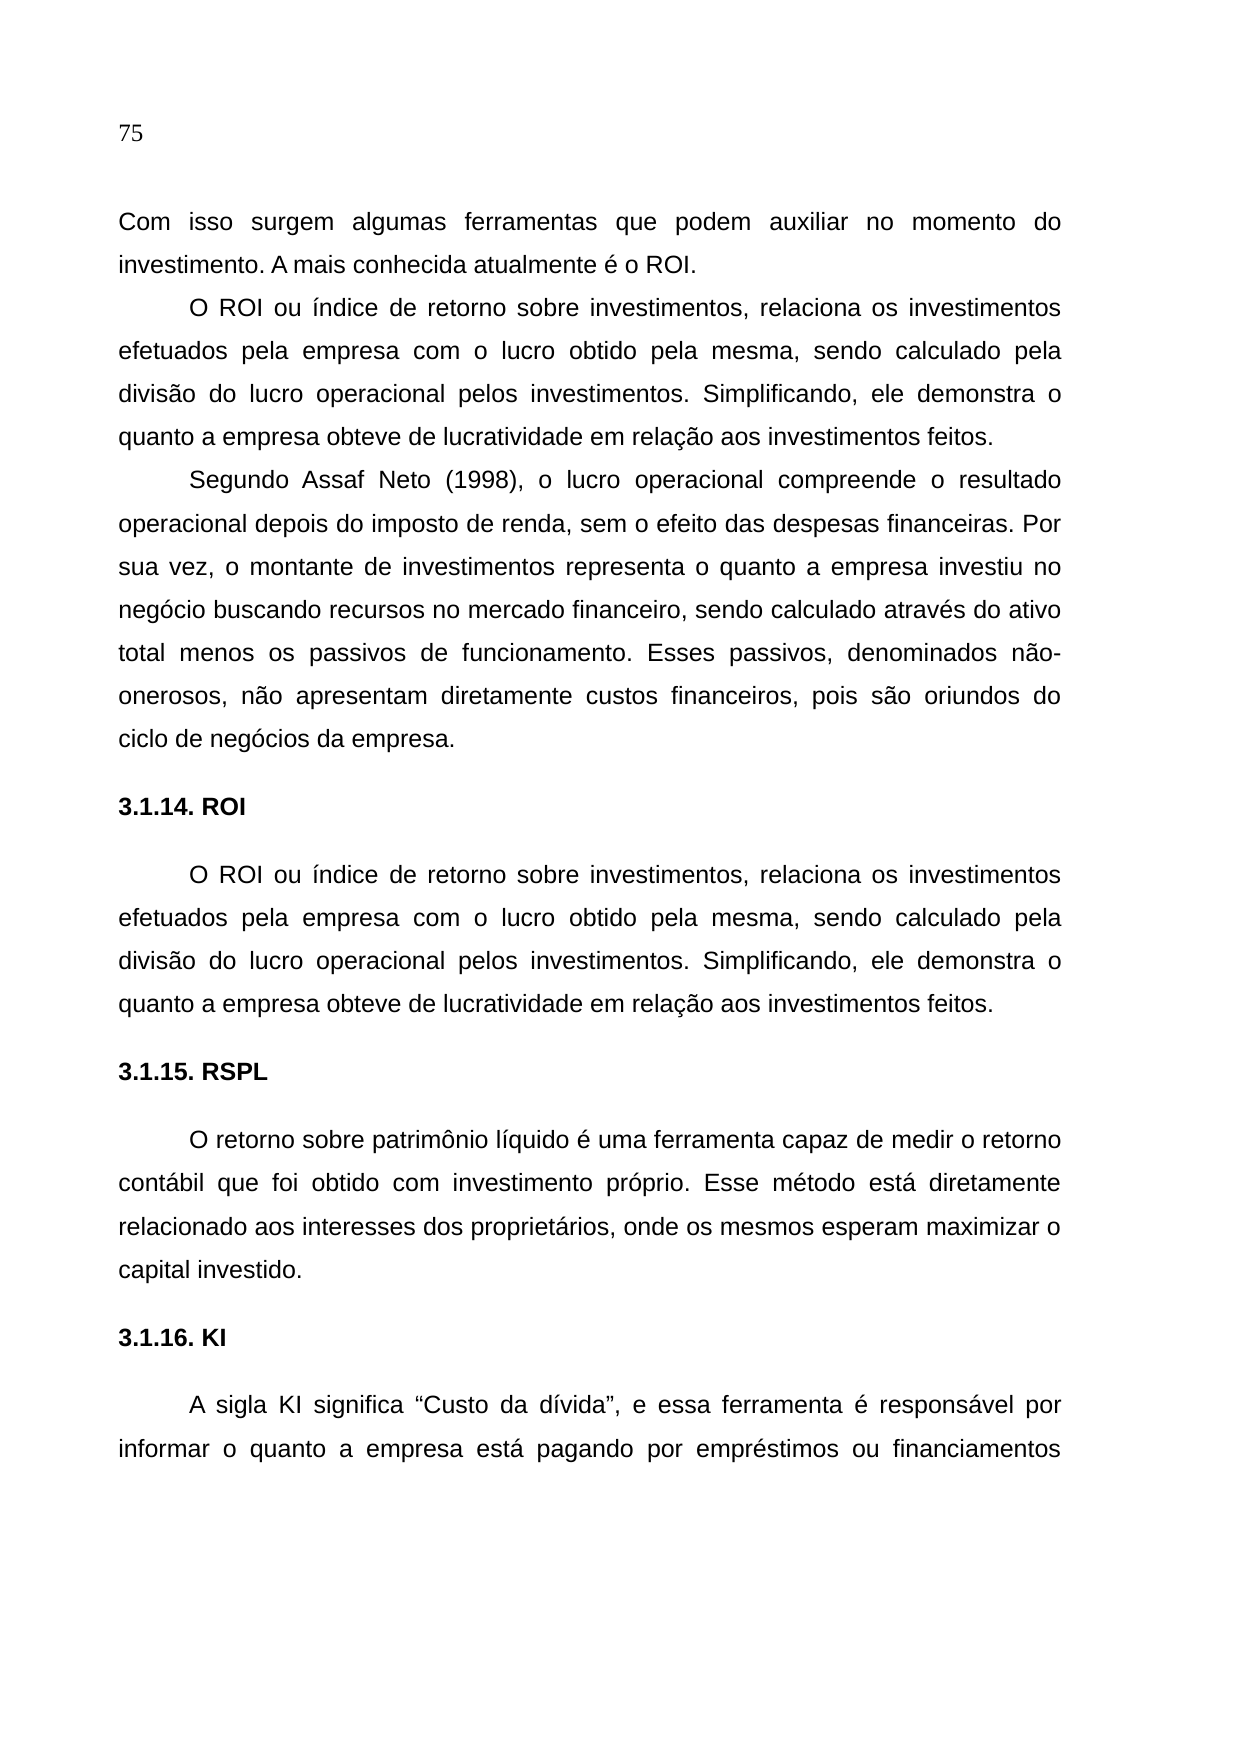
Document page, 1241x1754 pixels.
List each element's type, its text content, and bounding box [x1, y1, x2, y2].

text O ROI ou índice de retorno sobre investimentos, relaciona os investimentos efetuados pela empresa com o lucro obtido pela mesma, sendo calculado pela divisão do lucro operacional pelos investimentos. Simplificando, ele demonstra o quanto a empresa obteve de lucratividade em relação aos investimentos feitos. [118, 860, 1063, 1018]
text O ROI ou índice de retorno sobre investimentos, relaciona os investimentos efetuados pela empresa com o lucro obtido pela mesma, sendo calculado pela divisão do lucro operacional pelos investimentos. Simplificando, ele demonstra o quanto a empresa obteve de lucratividade em relação aos investimentos feitos. [118, 293, 1063, 451]
text O retorno sobre patrimônio líquido é uma ferramenta capaz de medir o retorno contábil que foi obtido com investimento próprio. Esse método está diretamente relacionado aos interesses dos proprietários, onde os mesmos esperam maximizar o capital investido. [118, 1125, 1063, 1283]
subtitle 3.1.16. KI [118, 1322, 1063, 1351]
text Segundo Assaf Neto (1998), o lucro operacional compreende o resultado operacional depois do imposto de renda, sem o efeito das despesas financeiras. Por sua vez, o montante de investimentos representa o quanto a empresa investiu no negócio buscando recursos no mercado financeiro, sendo calculado através do ativo total menos os passivos de funcionamento. Esses passivos, denominados não-onerosos, não apresentam diretamente custos financeiros, pois são oriundos do ciclo de negócios da empresa. [118, 465, 1063, 753]
text A sigla KI significa “Custo da dívida”, e essa ferramenta é responsável por informar o quanto a empresa está pagando por empréstimos ou financiamentos [118, 1390, 1063, 1462]
subtitle 3.1.14. ROI [118, 792, 1063, 821]
text Com isso surgem algumas ferramentas que podem auxiliar no momento do investimento. A mais conhecida atualmente é o ROI. [118, 207, 1063, 278]
subtitle 3.1.15. RSPL [118, 1057, 1063, 1086]
